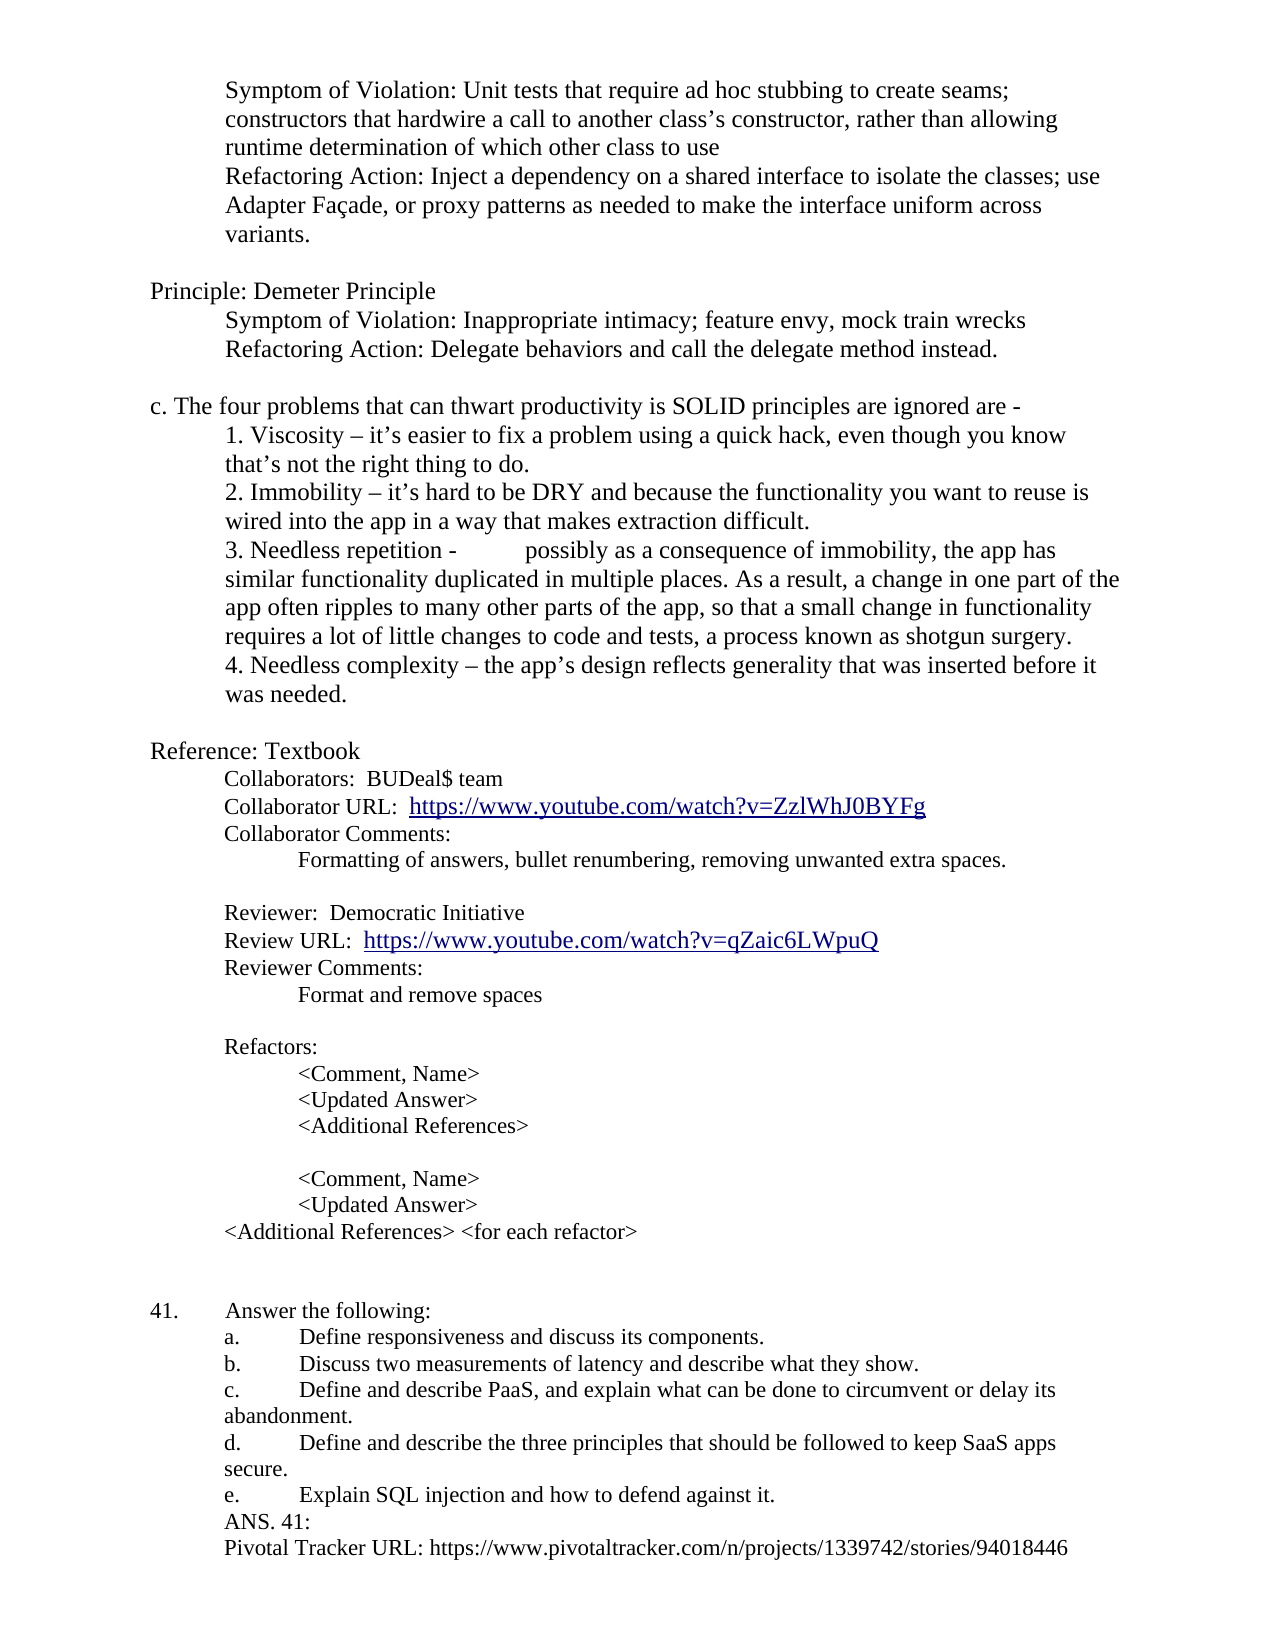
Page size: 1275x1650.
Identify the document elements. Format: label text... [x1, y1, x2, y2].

text d. Define and describe the three principles that should be followed to keep SaaS apps secure. [224, 1429, 1125, 1481]
text <Additional References> <for each refactor> [224, 1218, 1125, 1244]
text Pivotal Tracker URL: https://www.pivotaltracker.com/n/projects/1339742/stories/94018446 [224, 1534, 1125, 1560]
text <Comment, Name> [298, 1165, 1125, 1191]
text <Additional References> [298, 1112, 1125, 1139]
text <Comment, Name> [298, 1060, 1125, 1086]
text Formatting of answers, bullet renumbering, removing unwanted extra spaces. [298, 846, 1125, 873]
text Refactors: [224, 1033, 1125, 1060]
text Review URL: https://www.youtube.com/watch?v=qZaic6LWpuQ [224, 926, 1125, 954]
text b. Discuss two measurements of latency and describe what they show. [224, 1349, 1125, 1376]
text Collaborators: BUDeal$ team [224, 765, 1125, 791]
text Collaborator URL: https://www.youtube.com/watch?v=ZzlWhJ0BYFg [224, 791, 1125, 820]
text <Updated Answer> [298, 1191, 1125, 1218]
text a. Define responsiveness and discuss its components. [224, 1323, 1125, 1349]
text Collaborator Comments: [224, 820, 1125, 846]
text Symptom of Violation: Unit tests that require ad hoc stubbing to create seams; constructors that hardwire a call to another class’s constructor, rather than allowing runtime determination of which other class to use Refactoring Action: Inject a dependency on a shared interface to isolate the classes; use Adapter Façade, or proxy patterns as needed to make the interface uniform across variants. Principle: Demeter Principle Symptom of Violation: Inappropriate intimacy; feature envy, mock train wrecks Refactoring Action: Delegate behaviors and call the delegate method instead. [150, 75, 1125, 362]
text Reviewer: Democratic Initiative [224, 899, 1125, 926]
text 41. Answer the following: [150, 1297, 1125, 1323]
text c. The four problems that can thwart productivity is SOLID principles are ignored are - 1. Viscosity – it’s easier to fix a problem using a quick hack, even though you know that’s not the right thing to do. 2. Immobility – it’s hard to be DRY and because the functionality you want to reuse is wired into the app in a way that makes extraction difficult. 3. Needless repetition - possibly as a consequence of immobility, the app has similar functionality duplicated in multiple places. As a result, a change in one part of the app often ripples to many other parts of the app, so that a small change in functionality requires a lot of little changes to code and tests, a process known as shotgun surgery. 4. Needless complexity – the app’s design reflects generality that was inserted before it was needed. Reference: Textbook [150, 391, 1125, 765]
text Reviewer Comments: [224, 954, 1125, 981]
text <Updated Answer> [298, 1086, 1125, 1112]
text Format and remove spaces [298, 981, 1125, 1007]
text e. Explain SQL injection and how to defend against it. ANS. 41: [224, 1481, 1125, 1534]
text c. Define and describe PaaS, and explain what can be done to circumvent or delay its abandonment. [224, 1376, 1125, 1429]
